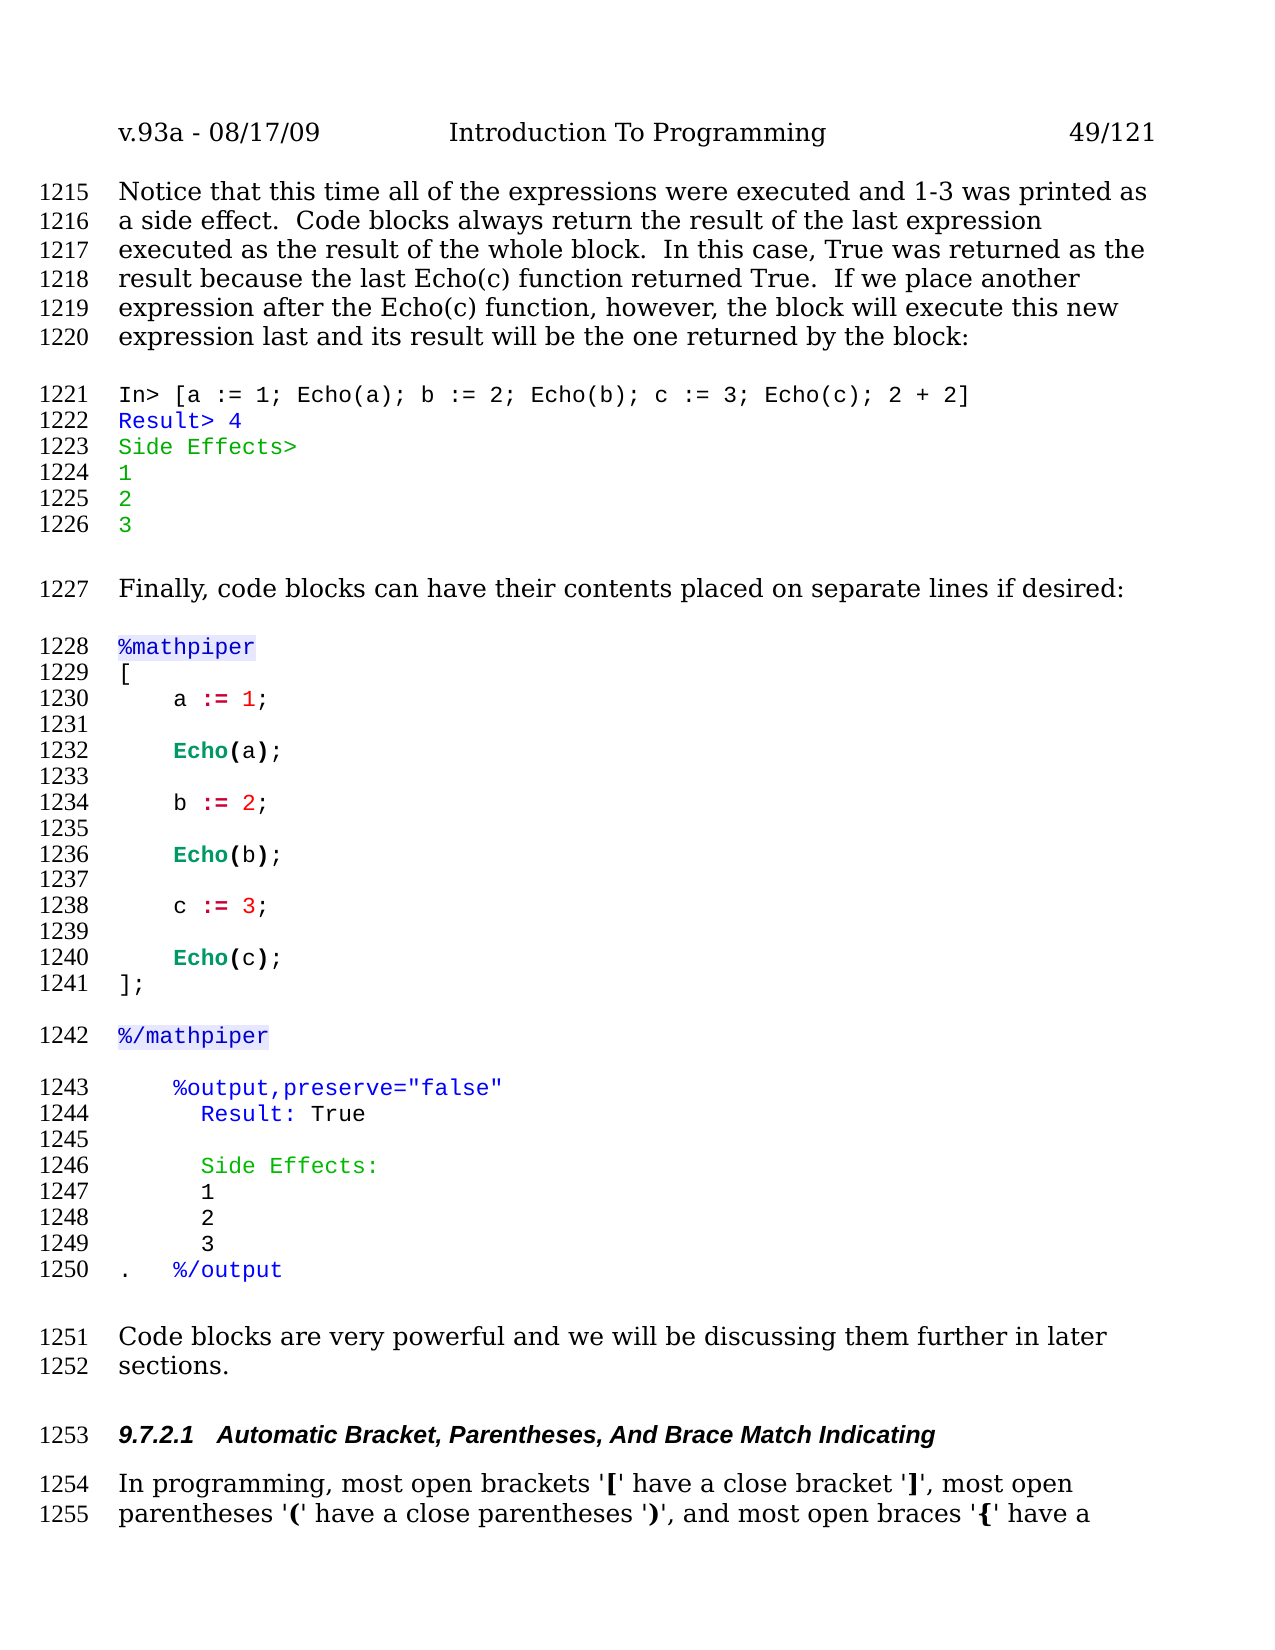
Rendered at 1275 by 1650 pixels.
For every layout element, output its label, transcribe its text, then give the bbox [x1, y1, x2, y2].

text Finally, code blocks can have their contents placed on separate lines if desired: [118, 574, 1157, 603]
text 2 [118, 487, 1157, 513]
text . %/output [118, 1258, 1157, 1284]
text [ [118, 661, 1157, 687]
text Echo(b); [118, 843, 1157, 869]
text 2 [118, 1206, 1157, 1232]
text Side Effects: [118, 1154, 1157, 1180]
text Echo(c); [118, 947, 1157, 973]
subtitle Automatic Bracket, Parentheses, And Brace Match Indicating [118, 1420, 1157, 1448]
text Notice that this time all of the expressions were executed and 1-3 was printed as a side effect. Code blocks always return the result of the last expression executed as the result of the whole block. In this case, True was returned as the result because the last Echo(c) function returned True. If we place another expression after the Echo(c) function, however, the block will execute this new expression last and its result will be the one returned by the block: [118, 177, 1157, 352]
text In programming, most open brackets '[' have a close bracket ']', most open parentheses '(' have a close parentheses ')', and most open braces '{' have a [118, 1469, 1157, 1528]
text 3 [118, 1232, 1157, 1258]
text b := 2; [118, 791, 1157, 817]
text Echo(a); [118, 739, 1157, 765]
text Result: True [118, 1102, 1157, 1128]
text Side Effects> [118, 436, 1157, 462]
text %/mathpiper [118, 1024, 1157, 1050]
text Result> 4 [118, 410, 1157, 436]
text %mathpiper [118, 635, 1157, 661]
text 1 [118, 462, 1157, 487]
text a := 1; [118, 687, 1157, 713]
text 3 [118, 513, 1157, 539]
text ]; [118, 973, 1157, 998]
text Code blocks are very powerful and we will be discussing them further in later sections. [118, 1322, 1157, 1381]
text %output,preserve="false" [118, 1076, 1157, 1102]
text c := 3; [118, 895, 1157, 921]
text 1 [118, 1180, 1157, 1206]
text In> [a := 1; Echo(a); b := 2; Echo(b); c := 3; Echo(c); 2 + 2] [118, 384, 1157, 410]
